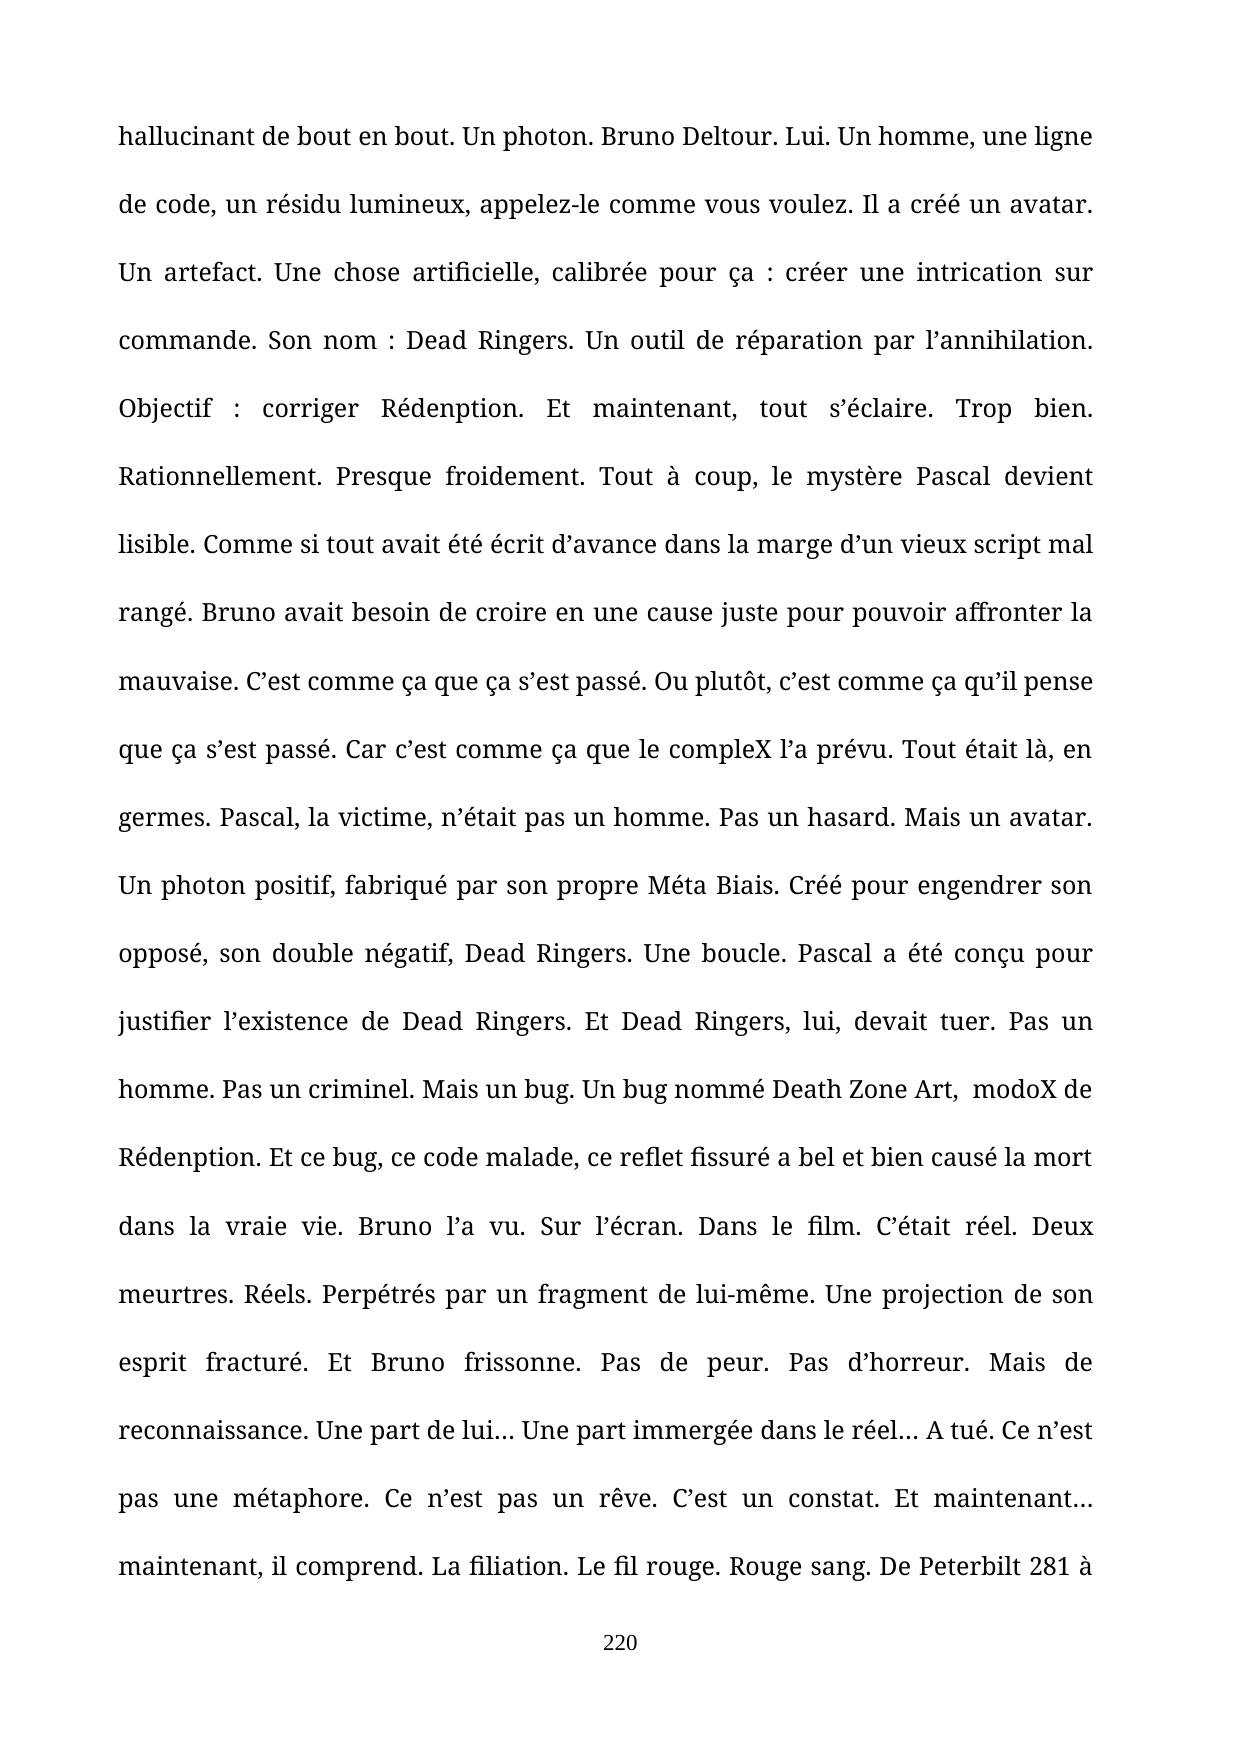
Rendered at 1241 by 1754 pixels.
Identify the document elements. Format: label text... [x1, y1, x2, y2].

text hallucinant de bout en bout. Un photon. Bruno Deltour. Lui. Un homme, une ligne de code, un résidu lumineux, appelez-le comme vous voulez. Il a créé un avatar. Un artefact. Une chose artificielle, calibrée pour ça : créer une intrication sur commande. Son nom : Dead Ringers. Un outil de réparation par l’annihilation. Objectif : corriger Rédenption. Et maintenant, tout s’éclaire. Trop bien. Rationnellement. Presque froidement. Tout à coup, le mystère Pascal devient lisible. Comme si tout avait été écrit d’avance dans la marge d’un vieux script mal rangé. Bruno avait besoin de croire en une cause juste pour pouvoir affronter la mauvaise. C’est comme ça que ça s’est passé. Ou plutôt, c’est comme ça qu’il pense que ça s’est passé. Car c’est comme ça que le compleX l’a prévu. Tout était là, en germes. Pascal, la victime, n’était pas un homme. Pas un hasard. Mais un avatar. Un photon positif, fabriqué par son propre Méta Biais. Créé pour engendrer son opposé, son double négatif, Dead Ringers. Une boucle. Pascal a été conçu pour justifier l’existence de Dead Ringers. Et Dead Ringers, lui, devait tuer. Pas un homme. Pas un criminel. Mais un bug. Un bug nommé Death Zone Art, modoX de Rédenption. Et ce bug, ce code malade, ce reflet fissuré a bel et bien causé la mort dans la vraie vie. Bruno l’a vu. Sur l’écran. Dans le film. C’était réel. Deux meurtres. Réels. Perpétrés par un fragment de lui-même. Une projection de son esprit fracturé. Et Bruno frissonne. Pas de peur. Pas d’horreur. Mais de reconnaissance. Une part de lui… Une part immergée dans le réel… A tué. Ce n’est pas une métaphore. Ce n’est pas un rêve. C’est un constat. Et maintenant… maintenant, il comprend. La filiation. Le fil rouge. Rouge sang. De Peterbilt 281 à [118, 118, 1094, 1583]
